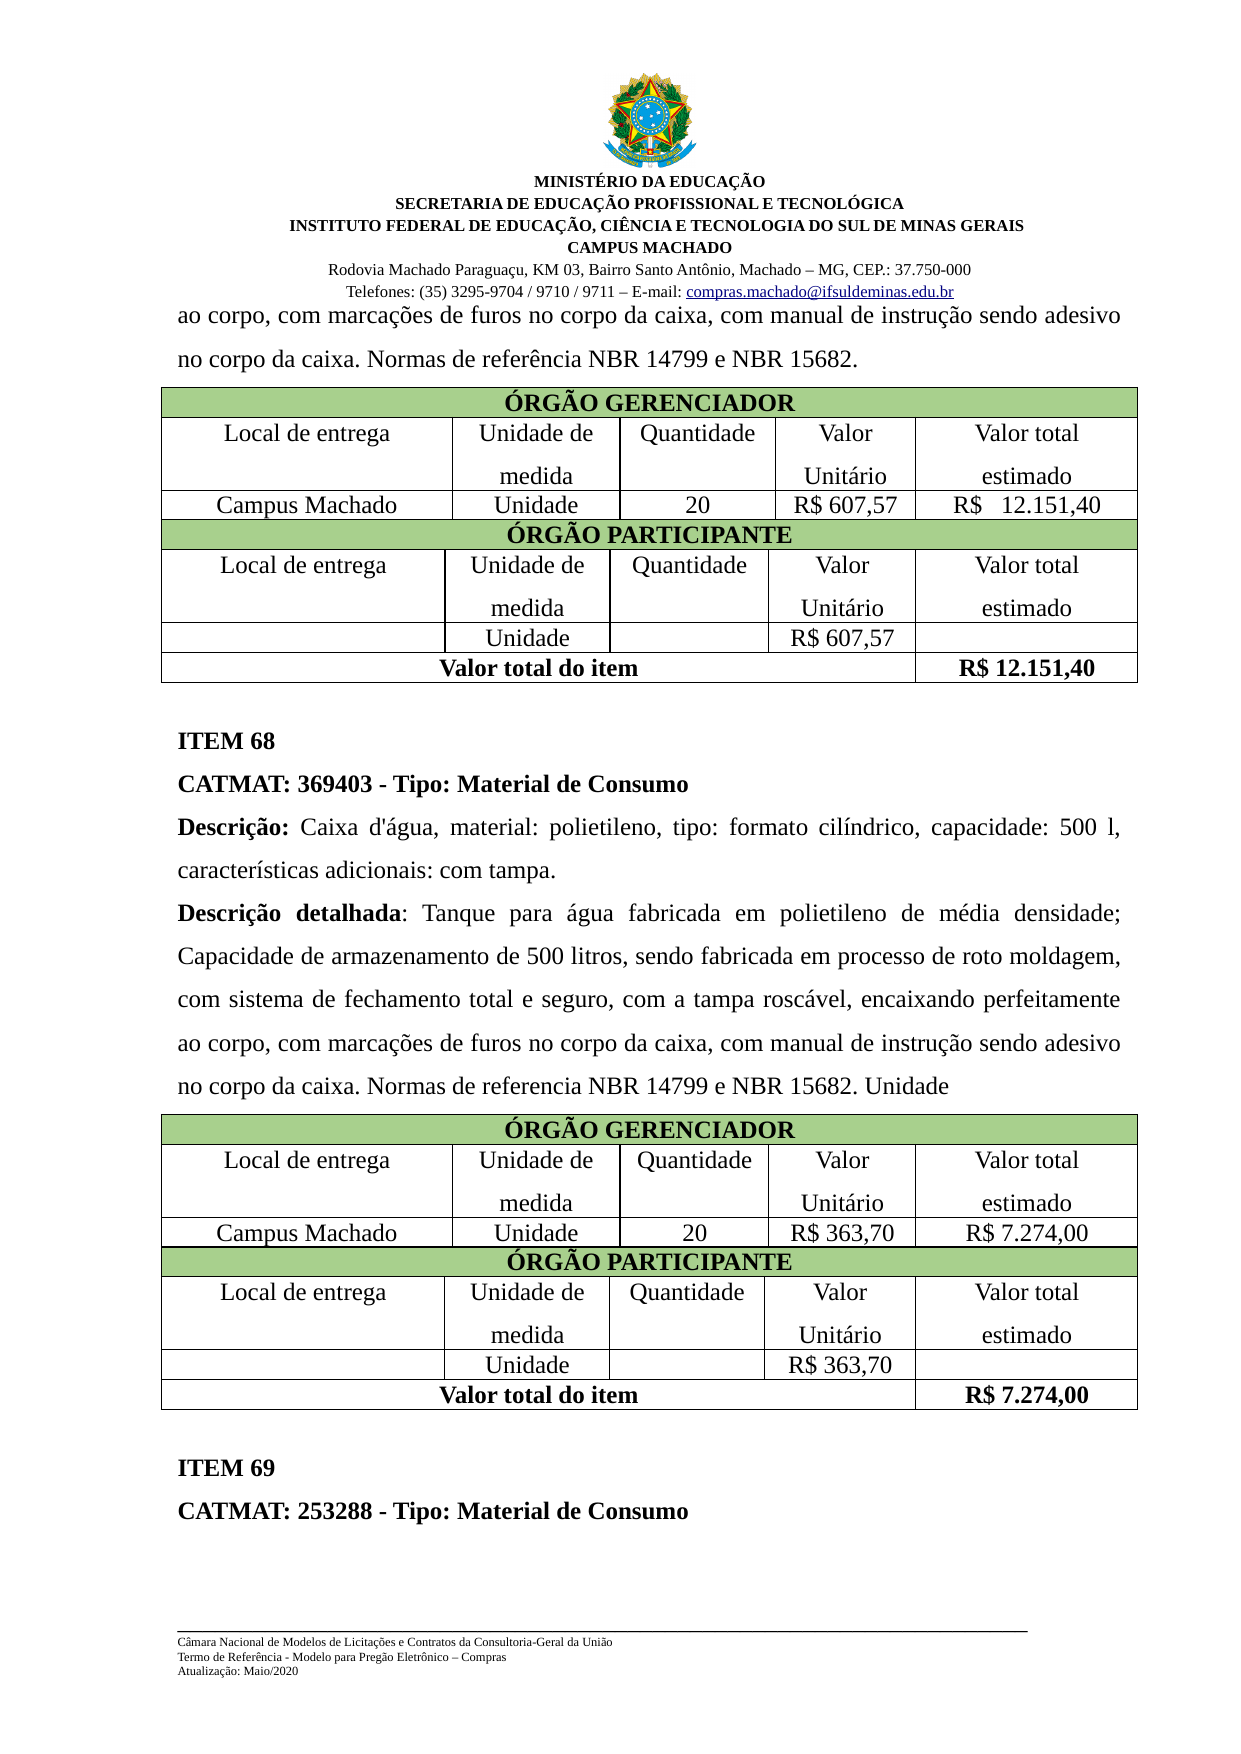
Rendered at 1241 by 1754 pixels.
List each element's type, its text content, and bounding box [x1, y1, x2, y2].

table_cell Valor total estimado [916, 418, 1137, 489]
table_cell [162, 1350, 444, 1379]
table_cell Valor Unitário [776, 418, 915, 489]
table_cell Unidade [446, 623, 609, 652]
table_cell R$ 363,70 [769, 1218, 915, 1246]
picture [669, 149, 680, 155]
table_cell [611, 623, 768, 652]
table_cell Quantidade [610, 1277, 764, 1349]
table_cell Quantidade [611, 550, 768, 622]
table_cell 20 [621, 1218, 768, 1246]
table_cell R$ 7.274,00 [916, 1218, 1137, 1246]
table_cell Unidade de medida [453, 1145, 619, 1217]
picture [603, 73, 697, 168]
table_cell R$ 607,57 [769, 623, 915, 652]
table_cell Quantidade [621, 418, 775, 489]
table_cell Unidade [453, 491, 619, 519]
table_cell Valor total estimado [916, 1145, 1137, 1217]
text CATMAT: 253288 - Tipo: Material de Consumo [177, 1496, 1122, 1525]
text Descrição: Caixa d'água, material: polietileno, tipo: formato cilíndrico, capacidade: 500 l, características adicionais: com tampa. [177, 812, 1122, 884]
table_cell Unidade de medida [453, 418, 619, 489]
table_cell Local de entrega [162, 1277, 444, 1349]
table_cell 20 [621, 491, 775, 519]
table_cell Valor total do item [162, 653, 915, 682]
table_cell Valor Unitário [769, 550, 915, 622]
table_cell Unidade de medida [446, 550, 609, 622]
table_cell Valor total estimado [916, 1277, 1137, 1349]
table_cell R$ 7.274,00 [916, 1380, 1137, 1409]
table_cell R$ 12.151,40 [916, 491, 1137, 519]
table_cell Unidade [453, 1218, 619, 1246]
table_header ÓRGÃO GERENCIADOR [162, 388, 1137, 417]
table_cell R$ 607,57 [776, 491, 915, 519]
table_cell Local de entrega [162, 418, 452, 489]
table_cell Local de entrega [162, 550, 444, 622]
text ao corpo, com marcações de furos no corpo da caixa, com manual de instrução sendo adesivo no corpo da caixa. Normas de referência NBR 14799 e NBR 15682. [177, 301, 1122, 372]
table_cell [162, 623, 444, 652]
text ITEM 69 [177, 1453, 1122, 1482]
table_cell Quantidade [621, 1145, 768, 1217]
table_cell Local de entrega [162, 1145, 452, 1217]
table_cell [916, 623, 1137, 652]
picture [643, 163, 658, 168]
table_cell Valor Unitário [765, 1277, 915, 1349]
table_cell Unidade [445, 1350, 609, 1379]
table_cell Valor total estimado [916, 550, 1137, 622]
text Descrição detalhada: Tanque para água fabricada em polietileno de média densidade; Capacidade de armazenamento de 500 litros, sendo fabricada em processo de roto moldagem, com sistema de fechamento total e seguro, com a tampa roscável, encaixando perfeitamente ao corpo, com marcações de furos no corpo da caixa, com manual de instrução sendo adesivo no corpo da caixa. Normas de referencia NBR 14799 e NBR 15682. Unidade [177, 898, 1122, 1099]
text ITEM 68 [177, 726, 1122, 754]
table_cell R$ 363,70 [765, 1350, 915, 1379]
table_cell Valor Unitário [769, 1145, 915, 1217]
table_cell [916, 1350, 1137, 1379]
table_cell Unidade de medida [445, 1277, 609, 1349]
table_cell Campus Machado [162, 491, 452, 519]
table_cell Valor total do item [162, 1380, 915, 1409]
table_cell ÓRGÃO PARTICIPANTE [162, 520, 1137, 549]
table_cell [610, 1350, 764, 1379]
table_cell ÓRGÃO PARTICIPANTE [162, 1248, 1137, 1276]
text CATMAT: 369403 - Tipo: Material de Consumo [177, 769, 1122, 798]
table_header ÓRGÃO GERENCIADOR [162, 1115, 1137, 1144]
table_cell R$ 12.151,40 [916, 653, 1137, 682]
table_cell Campus Machado [162, 1218, 452, 1246]
